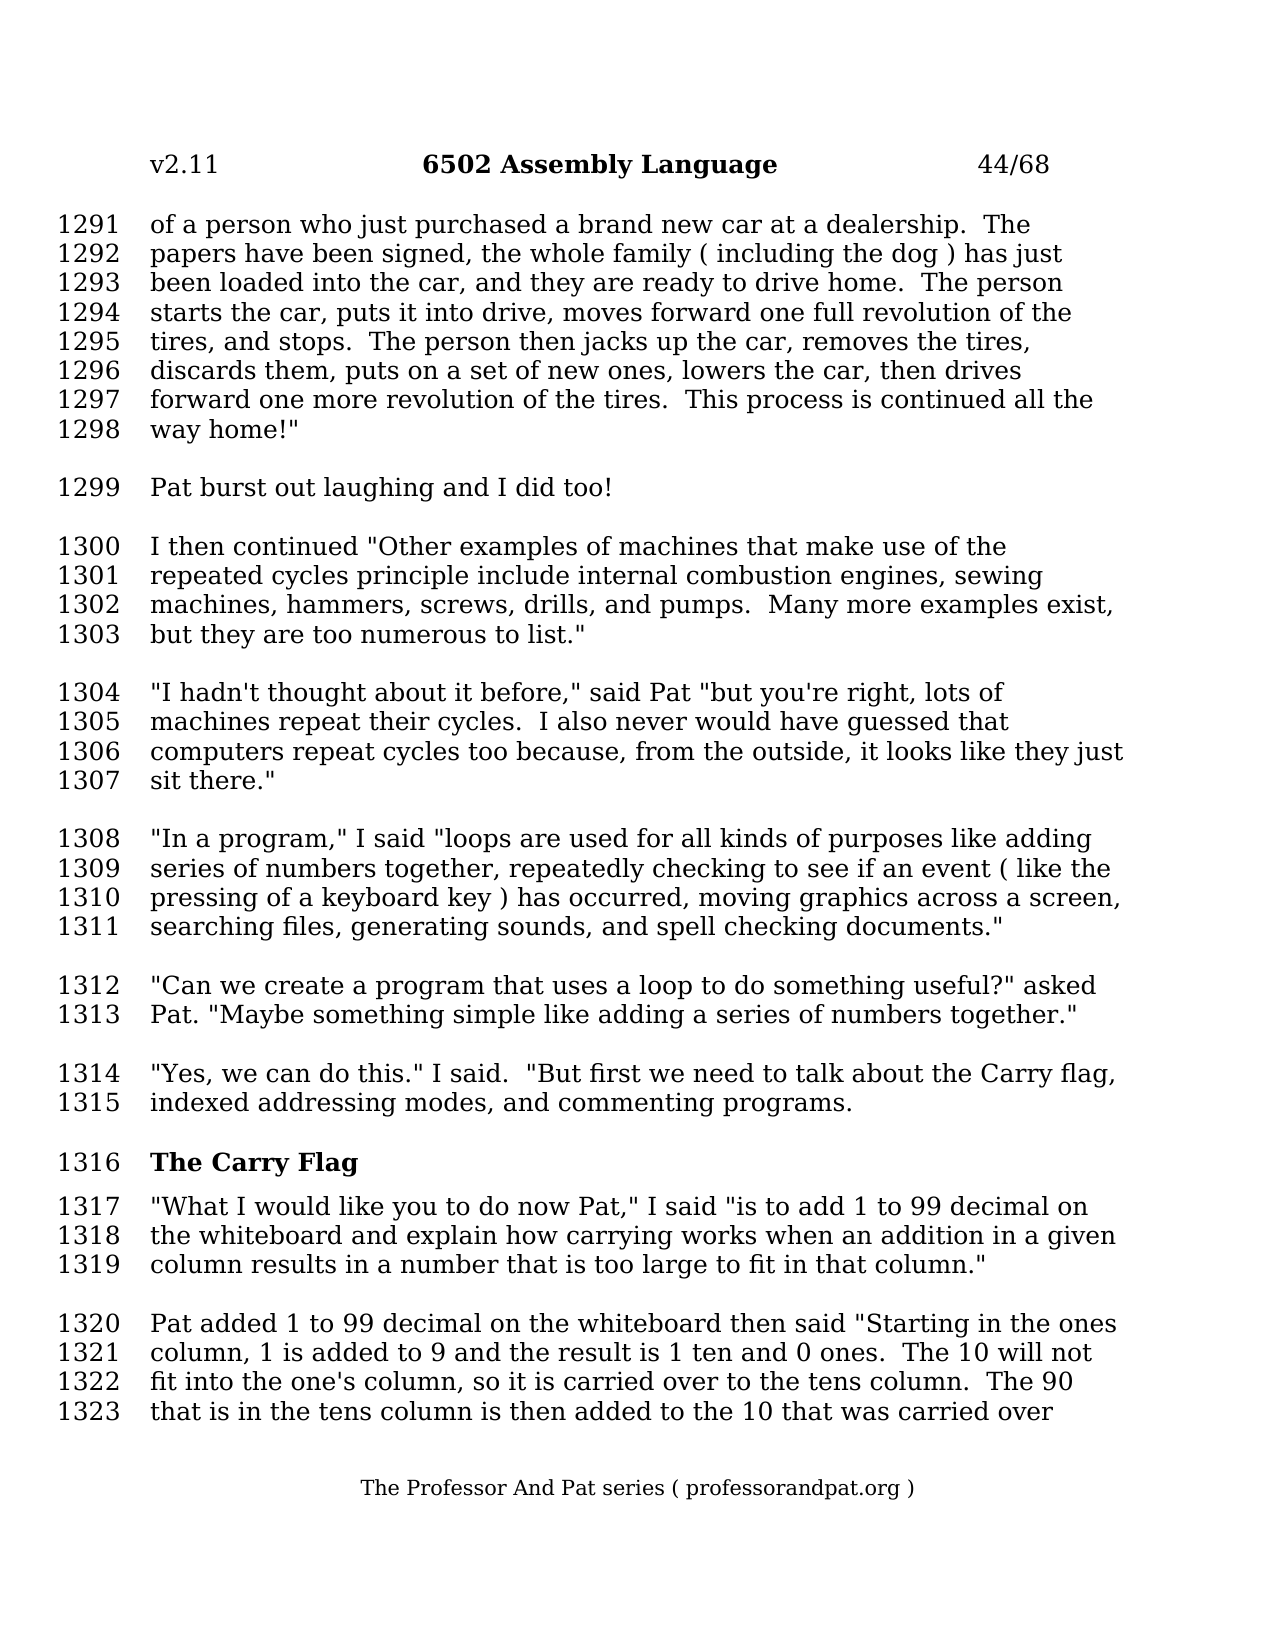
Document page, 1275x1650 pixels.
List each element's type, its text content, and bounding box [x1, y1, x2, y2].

subtitle The Carry Flag [150, 1147, 1125, 1177]
text I then continued "Other examples of machines that make use of the repeated cycles principle include internal combustion engines, sewing machines, hammers, screws, drills, and pumps. Many more examples exist, but they are too numerous to list." [150, 532, 1125, 649]
text Pat burst out laughing and I did too! [150, 473, 1125, 503]
text of a person who just purchased a brand new car at a dealership. The papers have been signed, the whole family ( including the dog ) has just been loaded into the car, and they are ready to drive home. The person starts the car, puts it into drive, moves forward one full revolution of the tires, and stops. The person then jacks up the car, removes the tires, discards them, puts on a set of new ones, lowers the car, then drives forward one more revolution of the tires. This process is continued all the way home!" [150, 210, 1125, 444]
text "In a program," I said "loops are used for all kinds of purposes like adding series of numbers together, repeatedly checking to see if an event ( like the pressing of a keyboard key ) has occurred, moving graphics across a screen, searching files, generating sounds, and spell checking documents." [150, 825, 1125, 942]
text "Yes, we can do this." I said. "But first we need to talk about the Carry flag, indexed addressing modes, and commenting programs. [150, 1059, 1125, 1117]
text "I hadn't thought about it before," said Pat "but you're right, lots of machines repeat their cycles. I also never would have guessed that computers repeat cycles too because, from the outside, it looks like they just sit there." [150, 678, 1125, 795]
text "What I would like you to do now Pat," I said "is to add 1 to 99 decimal on the whiteboard and explain how carrying works when an addition in a given column results in a number that is too large to fit in that column." [150, 1192, 1125, 1280]
text Pat added 1 to 99 decimal on the whiteboard then said "Starting in the ones column, 1 is added to 9 and the result is 1 ten and 0 ones. The 10 will not fit into the one's column, so it is carried over to the tens column. The 90 that is in the tens column is then added to the 10 that was carried over [150, 1309, 1125, 1426]
text "Can we create a program that uses a loop to do something useful?" asked Pat. "Maybe something simple like adding a series of numbers together." [150, 971, 1125, 1029]
